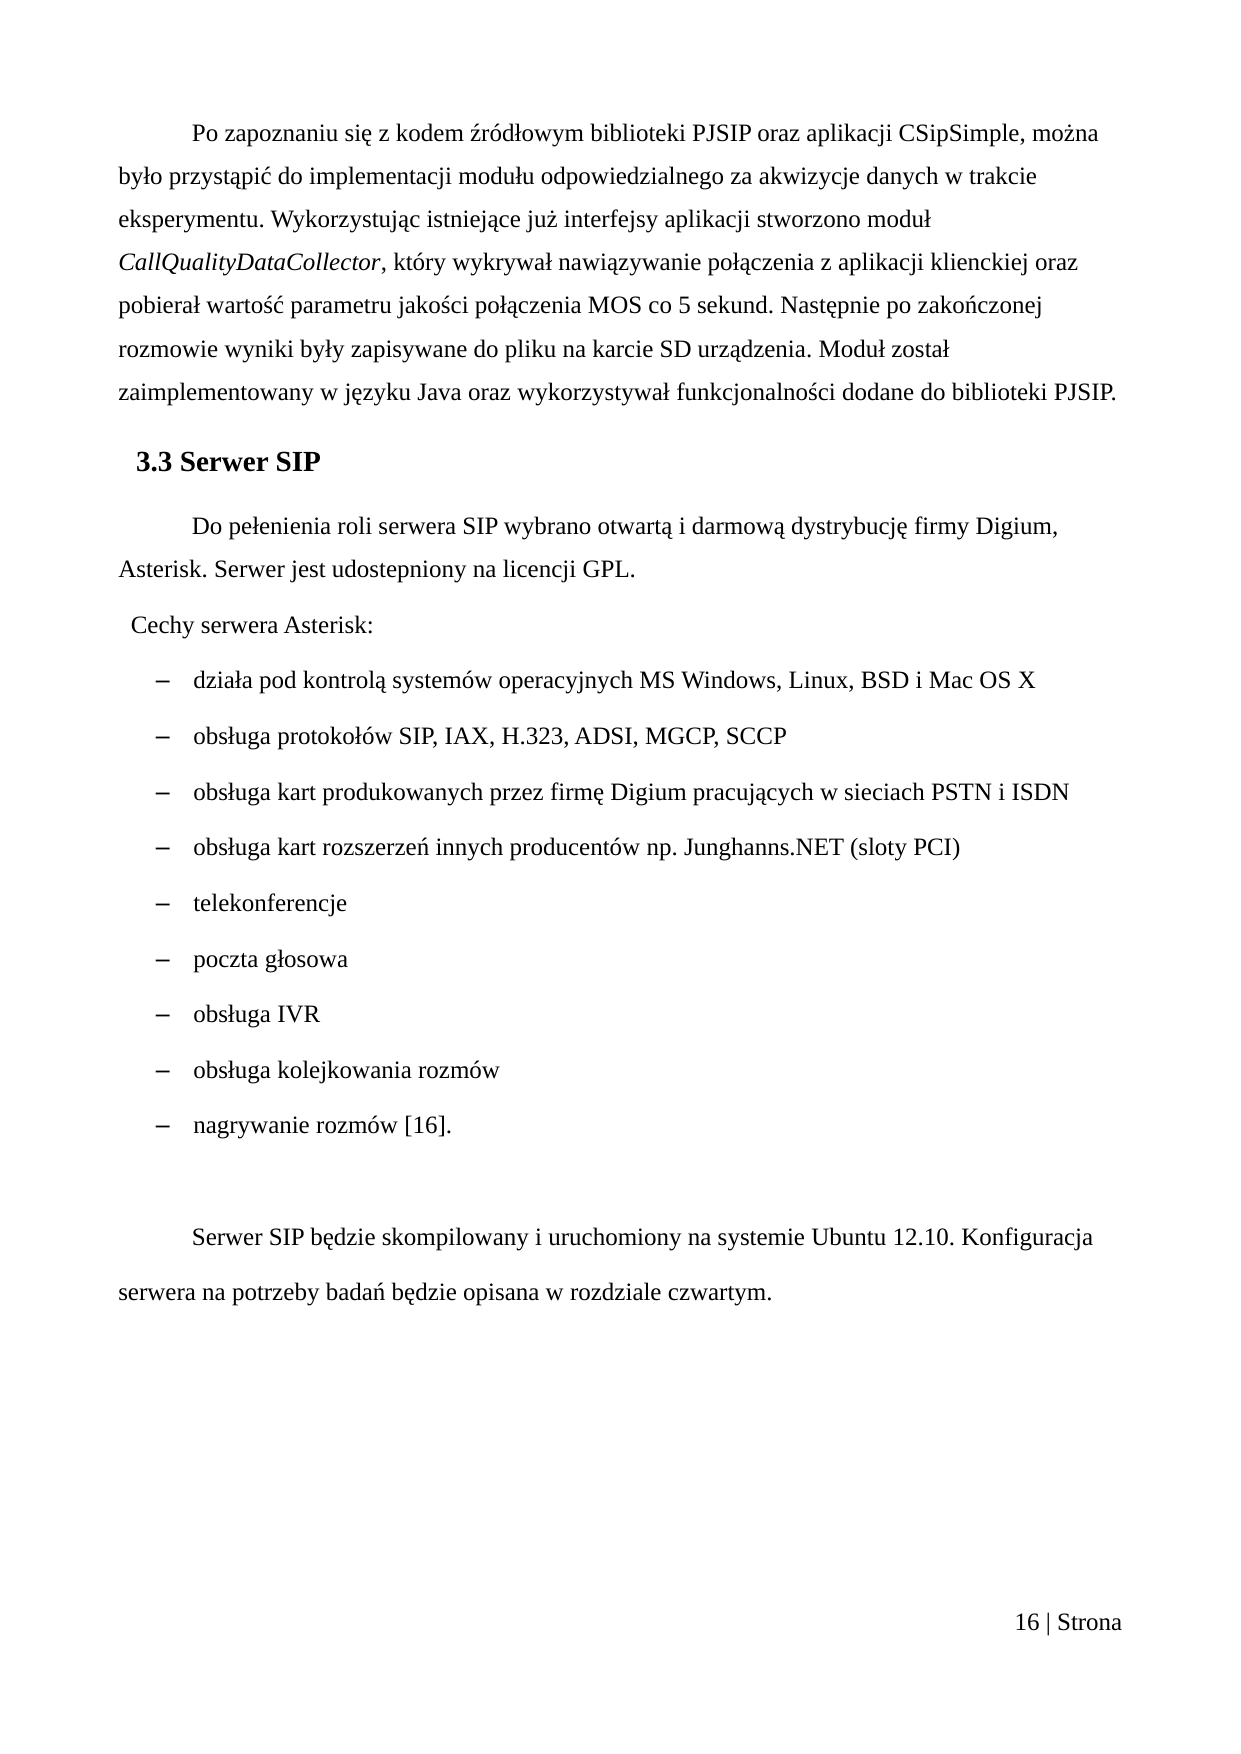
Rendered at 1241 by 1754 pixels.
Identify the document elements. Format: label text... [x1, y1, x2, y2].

text Serwer SIP będzie skompilowany i uruchomiony na systemie Ubuntu 12.10. Konfiguracja [118, 1222, 1122, 1251]
list obsługa IVR [156, 999, 1122, 1028]
list obsługa kart rozszerzeń innych producentów np. Junghanns.NET (sloty PCI) [156, 832, 1122, 861]
list działa pod kontrolą systemów operacyjnych MS Windows, Linux, BSD i Mac OS X [156, 666, 1122, 694]
text serwera na potrzeby badań będzie opisana w rozdziale czwartym. [118, 1277, 1122, 1306]
list obsługa protokołów SIP, IAX, H.323, ADSI, MGCP, SCCP [156, 721, 1122, 750]
text Po zapoznaniu się z kodem źródłowym biblioteki PJSIP oraz aplikacji CSipSimple, można było przystąpić do implementacji modułu odpowiedzialnego za akwizycje danych w trakcie eksperymentu. Wykorzystując istniejące już interfejsy aplikacji stworzono moduł CallQualityDataCollector, który wykrywał nawiązywanie połączenia z aplikacji klienckiej oraz pobierał wartość parametru jakości połączenia MOS co 5 sekund. Następnie po zakończonej rozmowie wyniki były zapisywane do pliku na karcie SD urządzenia. Moduł został zaimplementowany w języku Java oraz wykorzystywał funkcjonalności dodane do biblioteki PJSIP. [118, 118, 1122, 406]
list poczta głosowa [156, 944, 1122, 972]
subtitle 3.3 Serwer SIP [136, 444, 1122, 478]
text Do pełenienia roli serwera SIP wybrano otwartą i darmową dystrybucję firmy Digium, Asterisk. Serwer jest udostepniony na licencji GPL. [118, 511, 1122, 583]
list obsługa kolejkowania rozmów [156, 1055, 1122, 1084]
list telekonferencje [156, 888, 1122, 917]
list nagrywanie rozmów [16]. [156, 1111, 1122, 1139]
list obsługa kart produkowanych przez firmę Digium pracujących w sieciach PSTN i ISDN [156, 777, 1122, 806]
text Cechy serwera Asterisk: [118, 610, 1122, 639]
